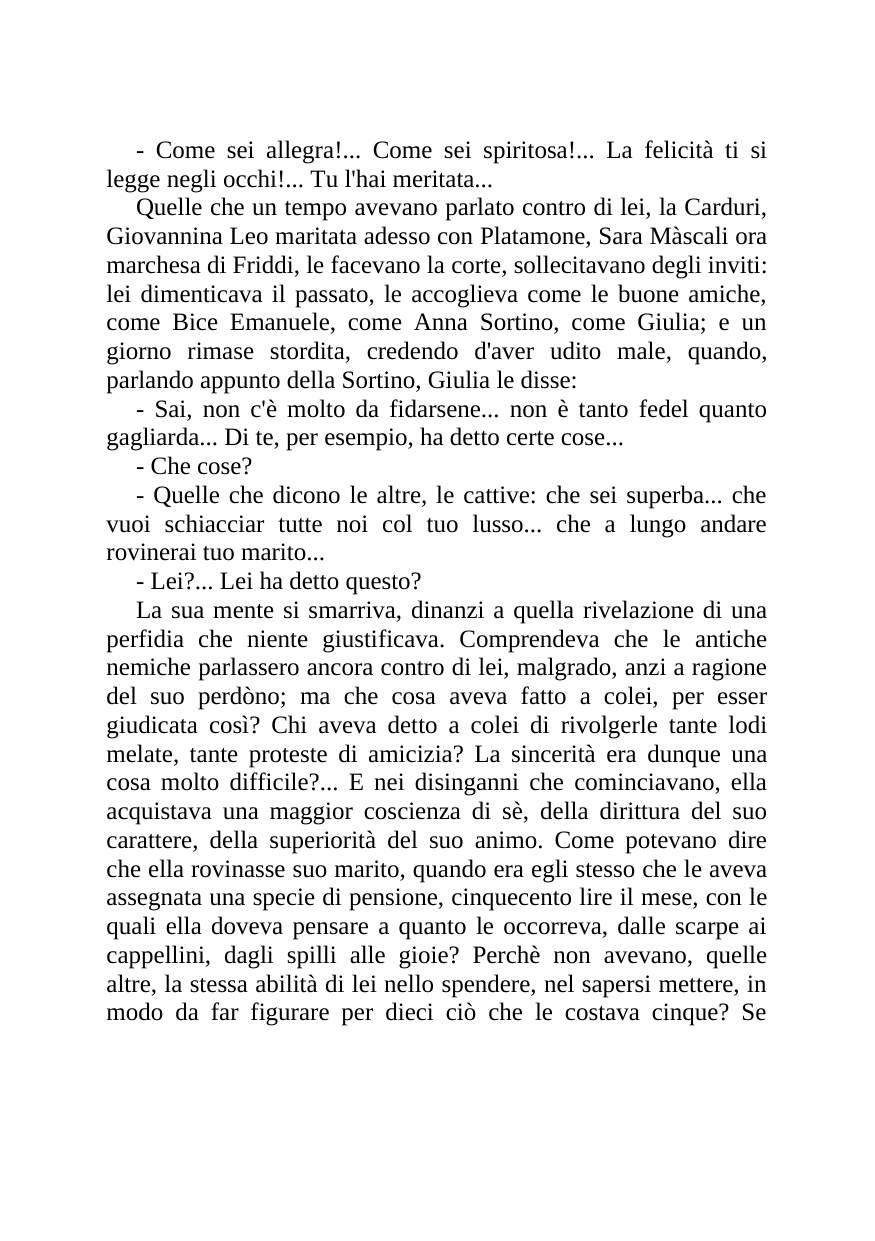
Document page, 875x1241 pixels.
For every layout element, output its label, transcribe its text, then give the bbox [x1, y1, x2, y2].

text - Quelle che dicono le altre, le cattive: che sei superba... che vuoi schiacciar tutte noi col tuo lusso... che a lungo andare rovinerai tuo marito... [106, 480, 768, 566]
text - Come sei allegra!... Come sei spiritosa!... La felicità ti si legge negli occhi!... Tu l'hai meritata... [106, 135, 768, 192]
text - Lei?... Lei ha detto questo? [106, 566, 768, 595]
text La sua mente si smarriva, dinanzi a quella rivelazione di una perfidia che niente giustificava. Comprendeva che le antiche nemiche parlassero ancora contro di lei, malgrado, anzi a ragione del suo perdòno; ma che cosa aveva fatto a colei, per esser giudicata così? Chi aveva detto a colei di rivolgerle tante lodi melate, tante proteste di amicizia? La sincerità era dunque una cosa molto difficile?... E nei disinganni che cominciavano, ella acquistava una maggior coscienza di sè, della dirittura del suo carattere, della superiorità del suo animo. Come potevano dire che ella rovinasse suo marito, quando era egli stesso che le aveva assegnata una specie di pensione, cinquecento lire il mese, con le quali ella doveva pensare a quanto le occorreva, dalle scarpe ai cappellini, dagli spilli alle gioie? Perchè non avevano, quelle altre, la stessa abilità di lei nello spendere, nel sapersi mettere, in modo da far figurare per dieci ciò che le costava cinque? Se [106, 595, 768, 1026]
text - Sai, non c'è molto da fidarsene... non è tanto fedel quanto gagliarda... Di te, per esempio, ha detto certe cose... [106, 394, 768, 451]
text - Che cose? [106, 451, 768, 480]
text Quelle che un tempo avevano parlato contro di lei, la Carduri, Giovannina Leo maritata adesso con Platamone, Sara Màscali ora marchesa di Friddi, le facevano la corte, sollecitavano degli inviti: lei dimenticava il passato, le accoglieva come le buone amiche, come Bice Emanuele, come Anna Sortino, come Giulia; e un giorno rimase stordita, credendo d'aver udito male, quando, parlando appunto della Sortino, Giulia le disse: [106, 192, 768, 394]
